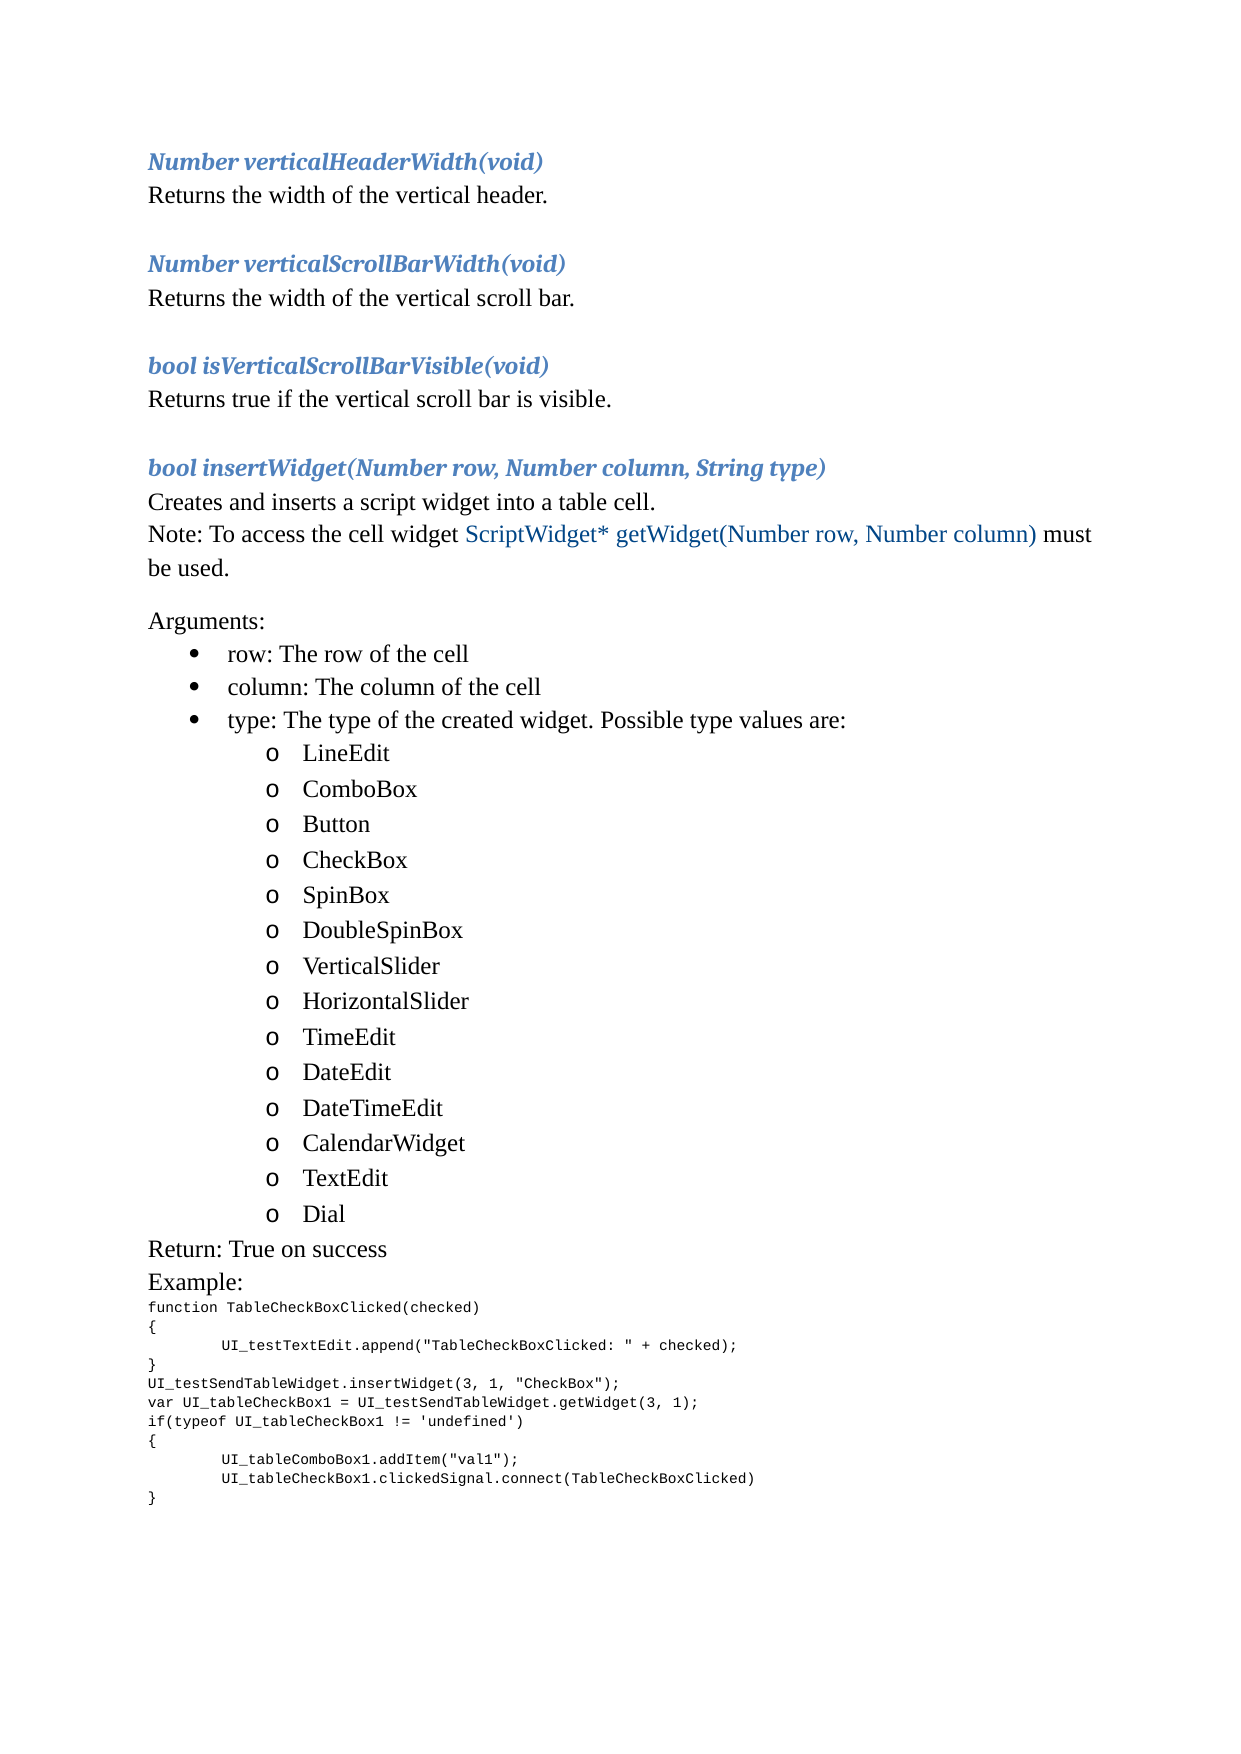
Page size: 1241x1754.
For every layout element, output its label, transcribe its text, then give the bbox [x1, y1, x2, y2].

text Creates and inserts a script widget into a table cell. [148, 487, 1093, 515]
list TimeEdit [265, 1022, 1093, 1053]
list type: The type of the created widget. Possible type values are: [190, 706, 1093, 734]
subtitle Number verticalHeaderWidth(void) [148, 148, 1093, 176]
text { [148, 1433, 1093, 1450]
text Note: To access the cell widget ScriptWidget* getWidget(Number row, Number column) must be used. [148, 519, 1093, 581]
subtitle bool insertWidget(Number row, Number column, String type) [148, 453, 1093, 482]
text UI_tableComboBox1.addItem("val1"); [148, 1452, 1093, 1469]
list VerticalSlider [265, 951, 1093, 982]
list DoubleSpinBox [265, 916, 1093, 946]
text UI_testSendTableWidget.insertWidget(3, 1, "CheckBox"); [148, 1376, 1093, 1393]
list SpinBox [265, 880, 1093, 911]
list CheckBox [265, 845, 1093, 876]
text Returns the width of the vertical scroll bar. [148, 283, 1093, 311]
list DateEdit [265, 1057, 1093, 1088]
list CalendarWidget [265, 1128, 1093, 1159]
text } [148, 1490, 1093, 1507]
text Arguments: [148, 606, 1093, 635]
text { [148, 1319, 1093, 1336]
text function TableCheckBoxClicked(checked) [148, 1300, 1093, 1317]
list HorizontalSlider [265, 986, 1093, 1017]
subtitle bool isVerticalScrollBarVisible(void) [148, 352, 1093, 380]
text Returns the width of the vertical header. [148, 181, 1093, 209]
list TextEdit [265, 1163, 1093, 1194]
text } [148, 1357, 1093, 1374]
list LineEdit [265, 738, 1093, 769]
list ComboBox [265, 774, 1093, 805]
text Example: [148, 1267, 1093, 1296]
text Return: True on success [148, 1234, 1093, 1263]
list row: The row of the cell [190, 639, 1093, 668]
text UI_tableCheckBox1.clickedSignal.connect(TableCheckBoxClicked) [148, 1471, 1093, 1488]
subtitle Number verticalScrollBarWidth(void) [148, 249, 1093, 278]
text var UI_tableCheckBox1 = UI_testSendTableWidget.getWidget(3, 1); [148, 1395, 1093, 1412]
list column: The column of the cell [190, 672, 1093, 701]
list Button [265, 809, 1093, 840]
text UI_testTextEdit.append("TableCheckBoxClicked: " + checked); [148, 1338, 1093, 1355]
list Dial [265, 1199, 1093, 1230]
text Returns true if the vertical scroll bar is visible. [148, 384, 1093, 413]
text if(typeof UI_tableCheckBox1 != 'undefined') [148, 1414, 1093, 1431]
list DateTimeEdit [265, 1093, 1093, 1123]
